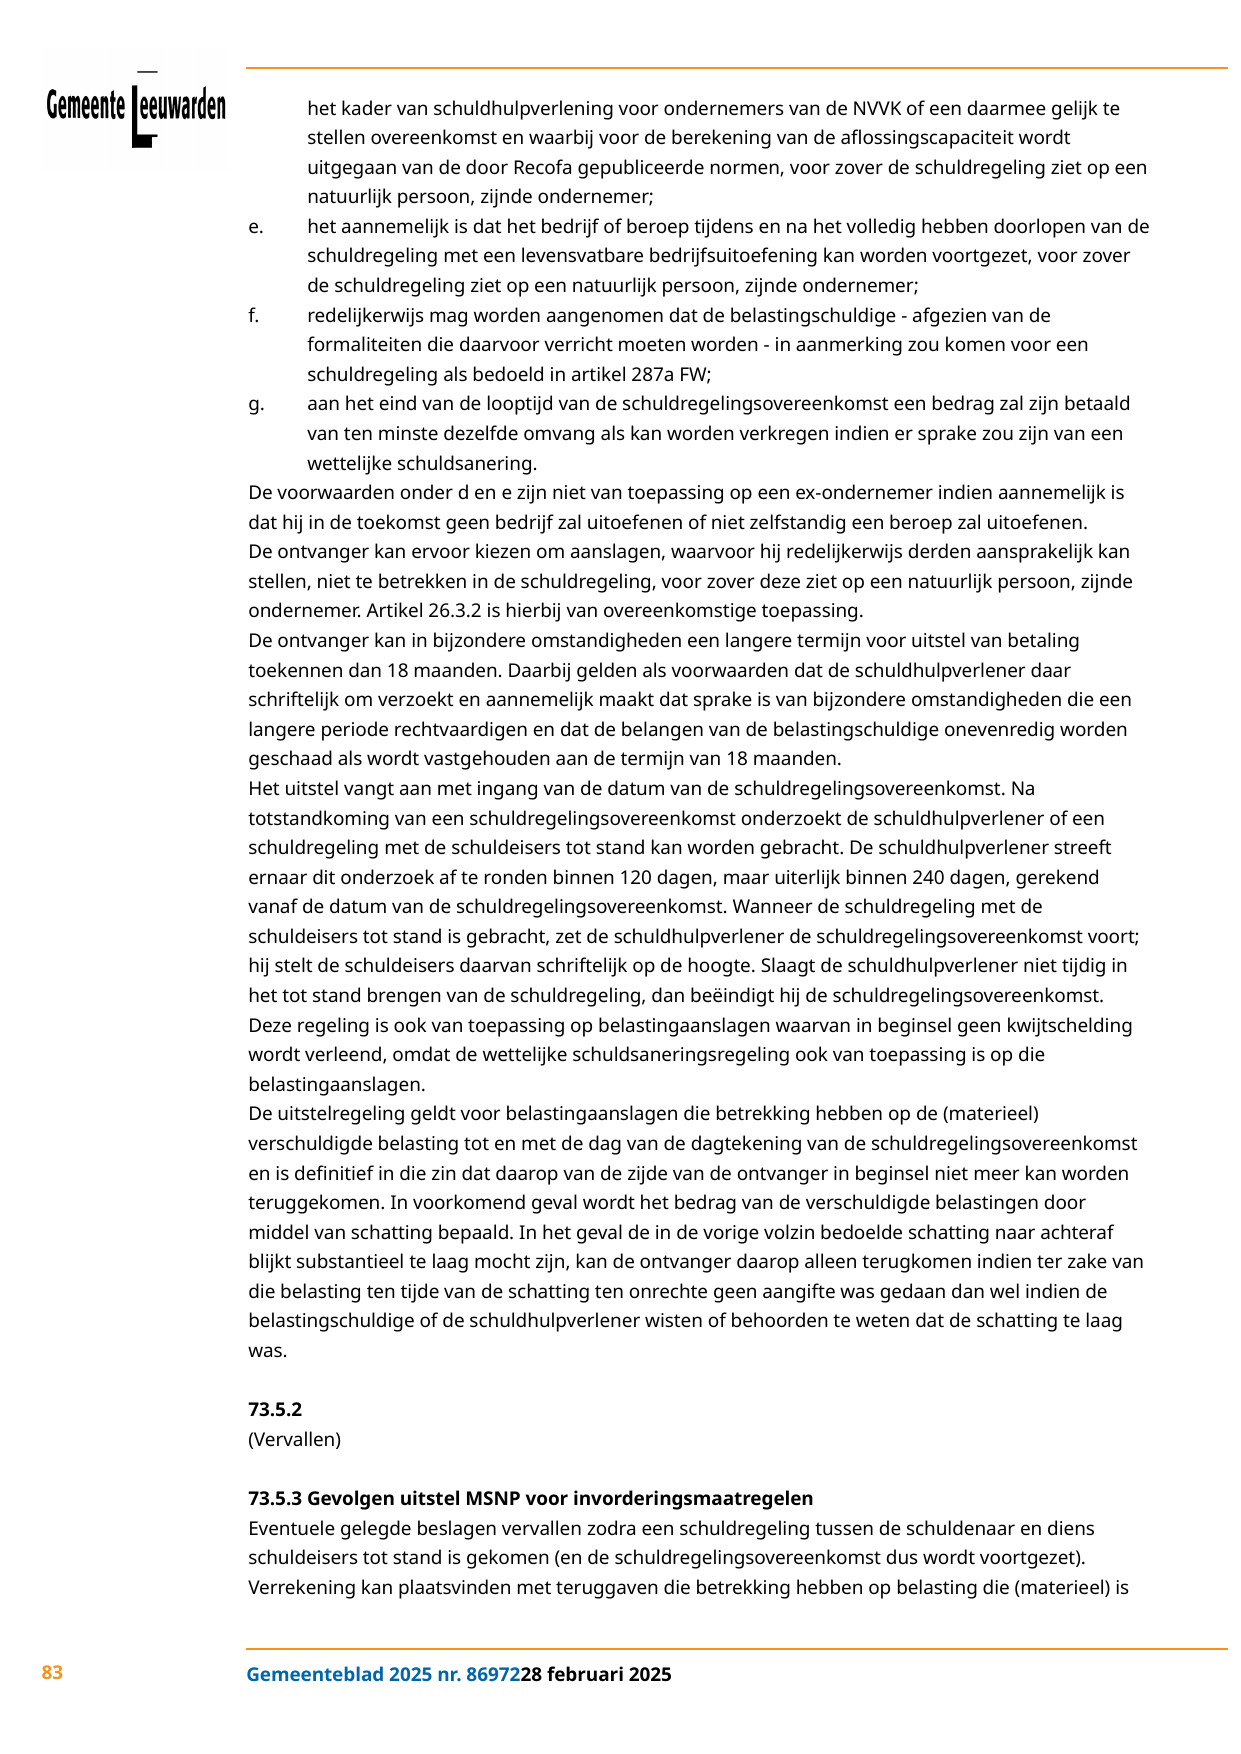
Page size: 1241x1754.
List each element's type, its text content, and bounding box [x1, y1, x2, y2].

text De uitstelregeling geldt voor belastingaanslagen die betrekking hebben op de (materieel) verschuldigde belasting tot en met de dag van de dagtekening van de schuldregelingsovereenkomst en is definitief in die zin dat daarop van de zijde van de ontvanger in beginsel niet meer kan worden teruggekomen. In voorkomend geval wordt het bedrag van de verschuldigde belastingen door middel van schatting bepaald. In het geval de in de vorige volzin bedoelde schatting naar achteraf blijkt substantieel te laag mocht zijn, kan de ontvanger daarop alleen terugkomen indien ter zake van die belasting ten tijde van de schatting ten onrechte geen aangifte was gedaan dan wel indien de belastingschuldige of de schuldhulpverlener wisten of behoorden te weten dat de schatting te laag was. [248, 1101, 1152, 1363]
text De ontvanger kan in bijzondere omstandigheden een langere termijn voor uitstel van betaling toekennen dan 18 maanden. Daarbij gelden als voorwaarden dat de schuldhulpverlener daar schriftelijk om verzoekt en aannemelijk maakt dat sprake is van bijzondere omstandigheden die een langere periode rechtvaardigen en dat de belangen van de belastingschuldige onevenredig worden geschaad als wordt vastgehouden aan de termijn van 18 maanden. [248, 627, 1152, 771]
list aan het eind van de looptijd van de schuldregelingsovereenkomst een bedrag zal zijn betaald van ten minste dezelfde omvang als kan worden verkregen indien er sprake zou zijn van een wettelijke schuldsanering. [248, 391, 1152, 476]
text 73.5.3 Gevolgen uitstel MSNP voor invorderingsmaatregelen [248, 1485, 1152, 1511]
list het aannemelijk is dat het bedrijf of beroep tijdens en na het volledig hebben doorlopen van de schuldregeling met een levensvatbare bedrijfsuitoefening kan worden voortgezet, voor zover de schuldregeling ziet op een natuurlijk persoon, zijnde ondernemer; [248, 213, 1152, 298]
text Eventuele gelegde beslagen vervallen zodra een schuldregeling tussen de schuldenaar en diens schuldeisers tot stand is gekomen (en de schuldregelingsovereenkomst dus wordt voortgezet). [248, 1515, 1152, 1570]
text Verrekening kan plaatsvinden met teruggaven die betrekking hebben op belasting die (materieel) is [248, 1574, 1152, 1600]
text De ontvanger kan ervoor kiezen om aanslagen, waarvoor hij redelijkerwijs derden aansprakelijk kan stellen, niet te betrekken in de schuldregeling, voor zover deze ziet op een natuurlijk persoon, zijnde ondernemer. Artikel 26.3.2 is hierbij van overeenkomstige toepassing. [248, 538, 1152, 623]
list het kader van schuldhulpverlening voor ondernemers van de NVVK of een daarmee gelijk te stellen overeenkomst en waarbij voor de berekening van de aflossingscapaciteit wordt uitgegaan van de door Recofa gepubliceerde normen, voor zover de schuldregeling ziet op een natuurlijk persoon, zijnde ondernemer; [248, 95, 1152, 209]
text 73.5.2 [248, 1396, 1152, 1422]
text Deze regeling is ook van toepassing op belastingaanslagen waarvan in beginsel geen kwijtschelding wordt verleend, omdat de wettelijke schuldsaneringsregeling ook van toepassing is op die belastingaanslagen. [248, 1012, 1152, 1097]
text Het uitstel vangt aan met ingang van de datum van de schuldregelingsovereenkomst. Na totstandkoming van een schuldregelingsovereenkomst onderzoekt de schuldhulpverlener of een schuldregeling met de schuldeisers tot stand kan worden gebracht. De schuldhulpverlener streeft ernaar dit onderzoek af te ronden binnen 120 dagen, maar uiterlijk binnen 240 dagen, gerekend vanaf de datum van de schuldregelingsovereenkomst. Wanneer de schuldregeling met de schuldeisers tot stand is gebracht, zet de schuldhulpverlener de schuldregelingsovereenkomst voort; hij stelt de schuldeisers daarvan schriftelijk op de hoogte. Slaagt de schuldhulpverlener niet tijdig in het tot stand brengen van de schuldregeling, dan beëindigt hij de schuldregelingsovereenkomst. [248, 775, 1152, 1008]
text De voorwaarden onder d en e zijn niet van toepassing op een ex-ondernemer indien aannemelijk is dat hij in de toekomst geen bedrijf zal uitoefenen of niet zelfstandig een beroep zal uitoefenen. [248, 479, 1152, 535]
picture [41, 47, 231, 172]
text (Vervallen) [248, 1426, 1152, 1452]
list redelijkerwijs mag worden aangenomen dat de belastingschuldige - afgezien van de formaliteiten die daarvoor verricht moeten worden - in aanmerking zou komen voor een schuldregeling als bedoeld in artikel 287a FW; [248, 302, 1152, 387]
